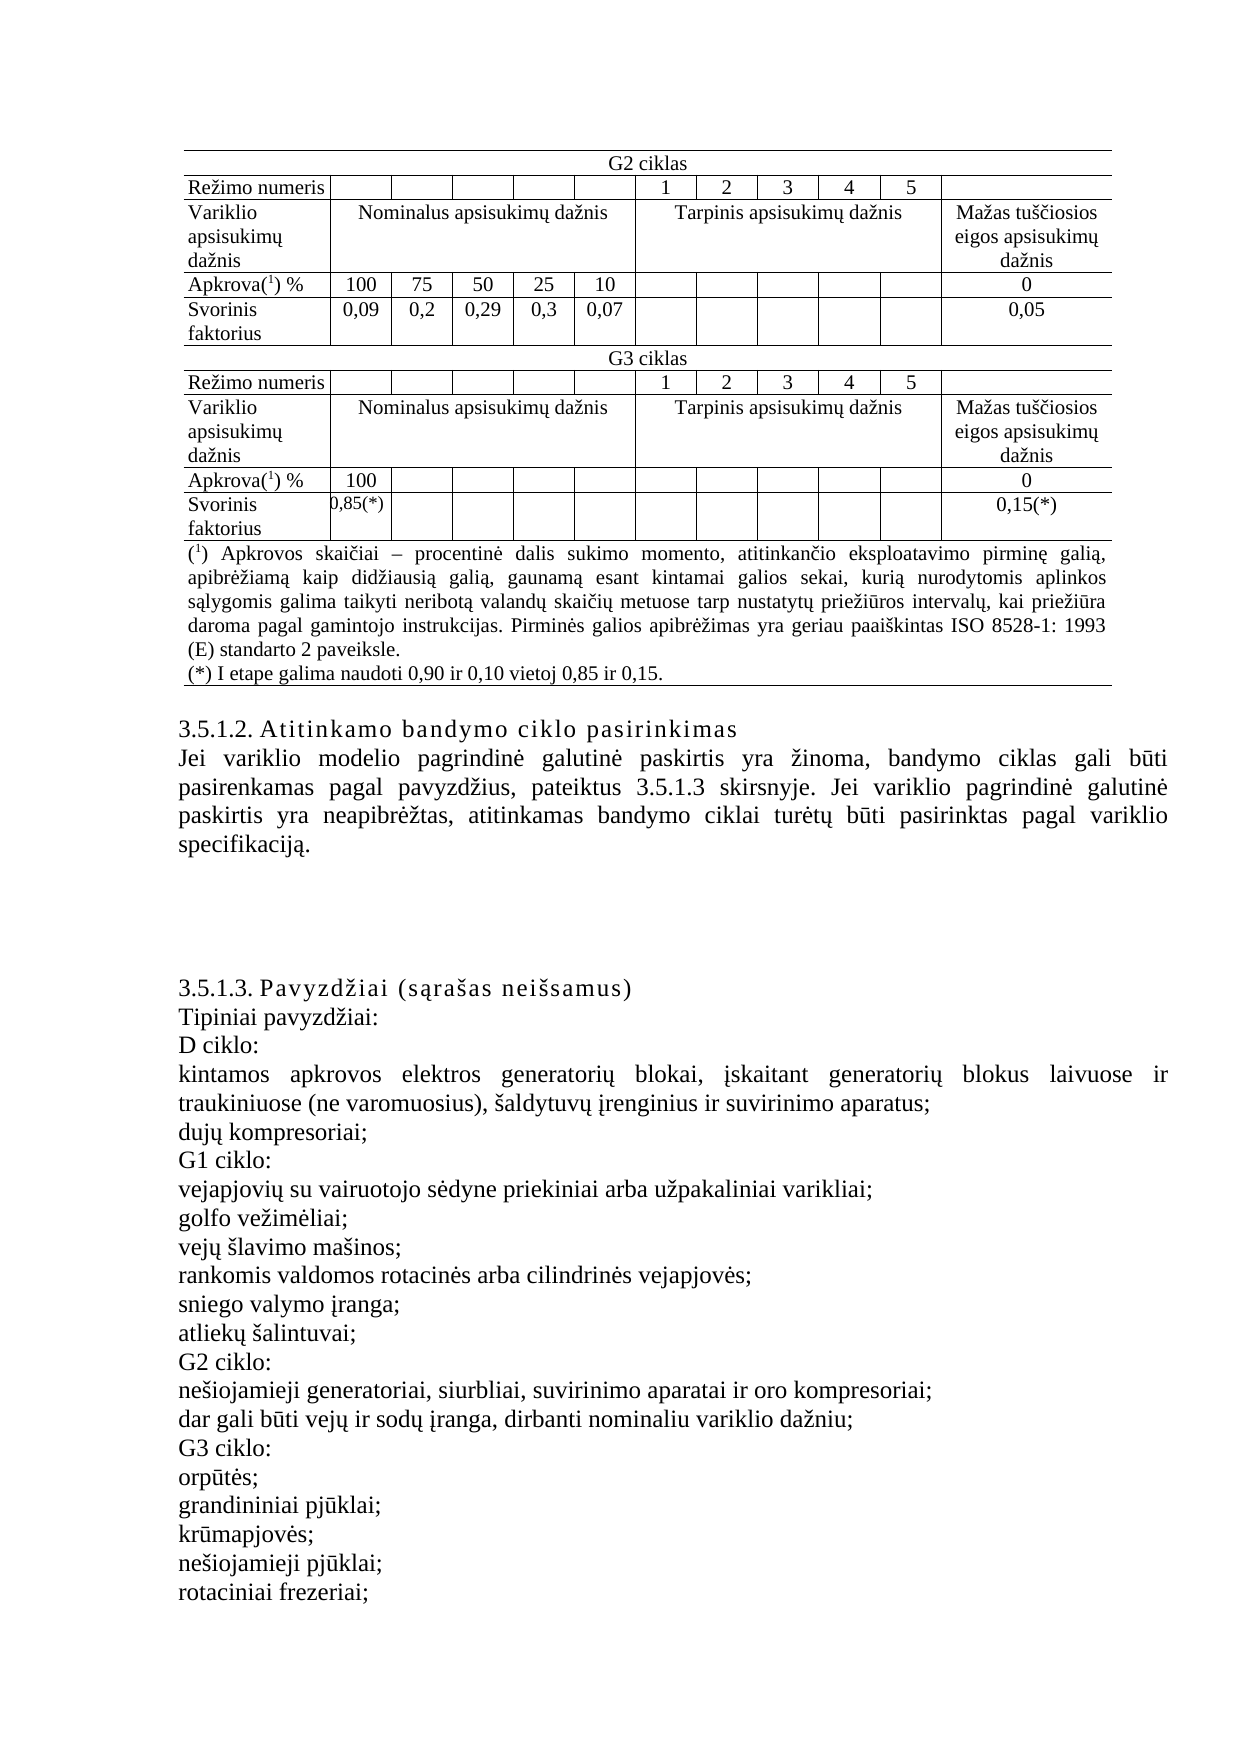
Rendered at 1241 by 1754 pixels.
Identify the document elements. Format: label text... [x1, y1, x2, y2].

table_cell 0,85(*) [331, 493, 391, 540]
table_cell 4 [819, 371, 880, 394]
text nešiojamieji generatoriai, siurbliai, suvirinimo aparatai ir oro kompresoriai; [178, 1376, 1169, 1404]
text vejų šlavimo mašinos; [178, 1232, 1169, 1261]
table_cell 0,2 [392, 298, 452, 345]
table_cell Režimo numeris [184, 176, 330, 199]
table_cell [331, 176, 391, 199]
table_cell [881, 298, 941, 345]
text 3.5.1.3. Pavyzdžiai (sąrašas neišsamus) [178, 973, 1169, 1002]
table_cell 0,07 [575, 298, 635, 345]
table_cell [881, 273, 941, 296]
table_cell [392, 493, 452, 540]
table_cell Režimo numeris [184, 371, 330, 394]
table_cell Nominalus apsisukimų dažnis [331, 395, 635, 467]
table_cell [392, 371, 452, 394]
table_cell [636, 298, 696, 345]
table_cell [453, 468, 513, 492]
table_cell Mažas tuščiosios eigos apsisukimų dažnis [942, 395, 1112, 467]
table_cell [819, 468, 880, 492]
text dar gali būti vejų ir sodų įranga, dirbanti nominaliu variklio dažniu; [178, 1404, 1169, 1433]
text golfo vežimėliai; [178, 1203, 1169, 1232]
table_cell [453, 176, 513, 199]
table_cell 1 [636, 371, 696, 394]
table_cell [942, 371, 1112, 394]
table_cell Apkrova(1) % [184, 273, 330, 296]
table_cell 5 [881, 371, 941, 394]
table_cell G3 ciklas [184, 346, 1112, 370]
text 3.5.1.2. Atitinkamo bandymo ciklo pasirinkimas [178, 714, 1169, 743]
table_cell Mažas tuščiosios eigos apsisukimų dažnis [942, 200, 1112, 272]
table_cell [636, 273, 696, 296]
table_cell [758, 298, 818, 345]
table_cell [819, 298, 880, 345]
table_cell [697, 493, 757, 540]
table_cell [514, 371, 574, 394]
table_cell Tarpinis apsisukimų dažnis [636, 395, 941, 467]
table_cell [331, 371, 391, 394]
table_cell 0,29 [453, 298, 513, 345]
table_cell Variklio apsisukimų dažnis [184, 395, 330, 467]
table_cell 3 [758, 371, 818, 394]
table_cell 10 [575, 273, 635, 296]
text sniego valymo įranga; [178, 1289, 1169, 1318]
text Tipiniai pavyzdžiai: [178, 1002, 1169, 1031]
table_cell G2 ciklas [184, 151, 1112, 174]
table_cell [575, 493, 635, 540]
table_cell 75 [392, 273, 452, 296]
table_cell 4 [819, 176, 880, 199]
text G1 ciklo: [178, 1146, 1169, 1174]
table_cell [697, 273, 757, 296]
text G2 ciklo: [178, 1347, 1169, 1376]
table_cell [636, 493, 696, 540]
table_cell Apkrova(1) % [184, 468, 330, 492]
table_cell 3 [758, 176, 818, 199]
table_cell [514, 493, 574, 540]
text rotaciniai frezeriai; [178, 1577, 1169, 1606]
table_cell (1) Apkrovos skaičiai – procentinė dalis sukimo momento, atitinkančio eksploatavimo pirminę galią, apibrėžiamą kaip didžiausią galią, gaunamą esant kintamai galios sekai, kurią nurodytomis aplinkos sąlygomis galima taikyti neribotą valandų skaičių metuose tarp nustatytų priežiūros intervalų, kai priežiūra daroma pagal gamintojo instrukcijas. Pirminės galios apibrėžimas yra geriau paaiškintas ISO 8528-1: 1993 (E) standarto 2 paveiksle. (*) I etape galima naudoti 0,90 ir 0,10 vietoj 0,85 ir 0,15. [184, 541, 1112, 685]
text kintamos apkrovos elektros generatorių blokai, įskaitant generatorių blokus laivuose ir traukiniuose (ne varomuosius), šaldytuvų įrenginius ir suvirinimo aparatus; [178, 1059, 1169, 1117]
table_cell [697, 468, 757, 492]
text G3 ciklo: [178, 1433, 1169, 1462]
text Jei variklio modelio pagrindinė galutinė paskirtis yra žinoma, bandymo ciklas gali būti pasirenkamas pagal pavyzdžius, pateiktus 3.5.1.3 skirsnyje. Jei variklio pagrindinė galutinė paskirtis yra neapibrėžtas, atitinkamas bandymo ciklai turėtų būti pasirinktas pagal variklio specifikaciją. [178, 743, 1169, 858]
table_cell 1 [636, 176, 696, 199]
table_cell [636, 468, 696, 492]
table_cell 50 [453, 273, 513, 296]
table_cell [514, 468, 574, 492]
table_cell [697, 298, 757, 345]
table_cell 0,3 [514, 298, 574, 345]
table_cell 0,15(*) [942, 493, 1112, 540]
text atliekų šalintuvai; [178, 1318, 1169, 1347]
text krūmapjovės; [178, 1519, 1169, 1548]
text dujų kompresoriai; [178, 1117, 1169, 1146]
table_cell Nominalus apsisukimų dažnis [331, 200, 635, 272]
table_cell 0,09 [331, 298, 391, 345]
table_cell 0 [942, 468, 1112, 492]
table_cell [942, 176, 1112, 199]
table_cell 25 [514, 273, 574, 296]
text rankomis valdomos rotacinės arba cilindrinės vejapjovės; [178, 1261, 1169, 1289]
table_cell 5 [881, 176, 941, 199]
table_cell [575, 371, 635, 394]
table_cell [758, 273, 818, 296]
text D ciklo: [178, 1031, 1169, 1059]
table_cell [392, 176, 452, 199]
table_cell [881, 493, 941, 540]
table_cell [881, 468, 941, 492]
table_cell Svorinis faktorius [184, 493, 330, 540]
table_cell [453, 493, 513, 540]
table_cell [453, 371, 513, 394]
table_cell 2 [697, 176, 757, 199]
table_cell Variklio apsisukimų dažnis [184, 200, 330, 272]
table_cell 100 [331, 273, 391, 296]
table_cell [575, 468, 635, 492]
table_cell [575, 176, 635, 199]
table_cell Svorinis faktorius [184, 298, 330, 345]
table_cell [819, 273, 880, 296]
text nešiojamieji pjūklai; [178, 1548, 1169, 1577]
table_cell 0,05 [942, 298, 1112, 345]
table_cell Tarpinis apsisukimų dažnis [636, 200, 941, 272]
table_cell [758, 468, 818, 492]
table_cell 0 [942, 273, 1112, 296]
text grandininiai pjūklai; [178, 1491, 1169, 1519]
table_cell [392, 468, 452, 492]
table_cell [514, 176, 574, 199]
table_cell [758, 493, 818, 540]
table_cell 2 [697, 371, 757, 394]
table_cell [819, 493, 880, 540]
table_cell 100 [331, 468, 391, 492]
text vejapjovių su vairuotojo sėdyne priekiniai arba užpakaliniai varikliai; [178, 1174, 1169, 1203]
text orpūtės; [178, 1462, 1169, 1491]
